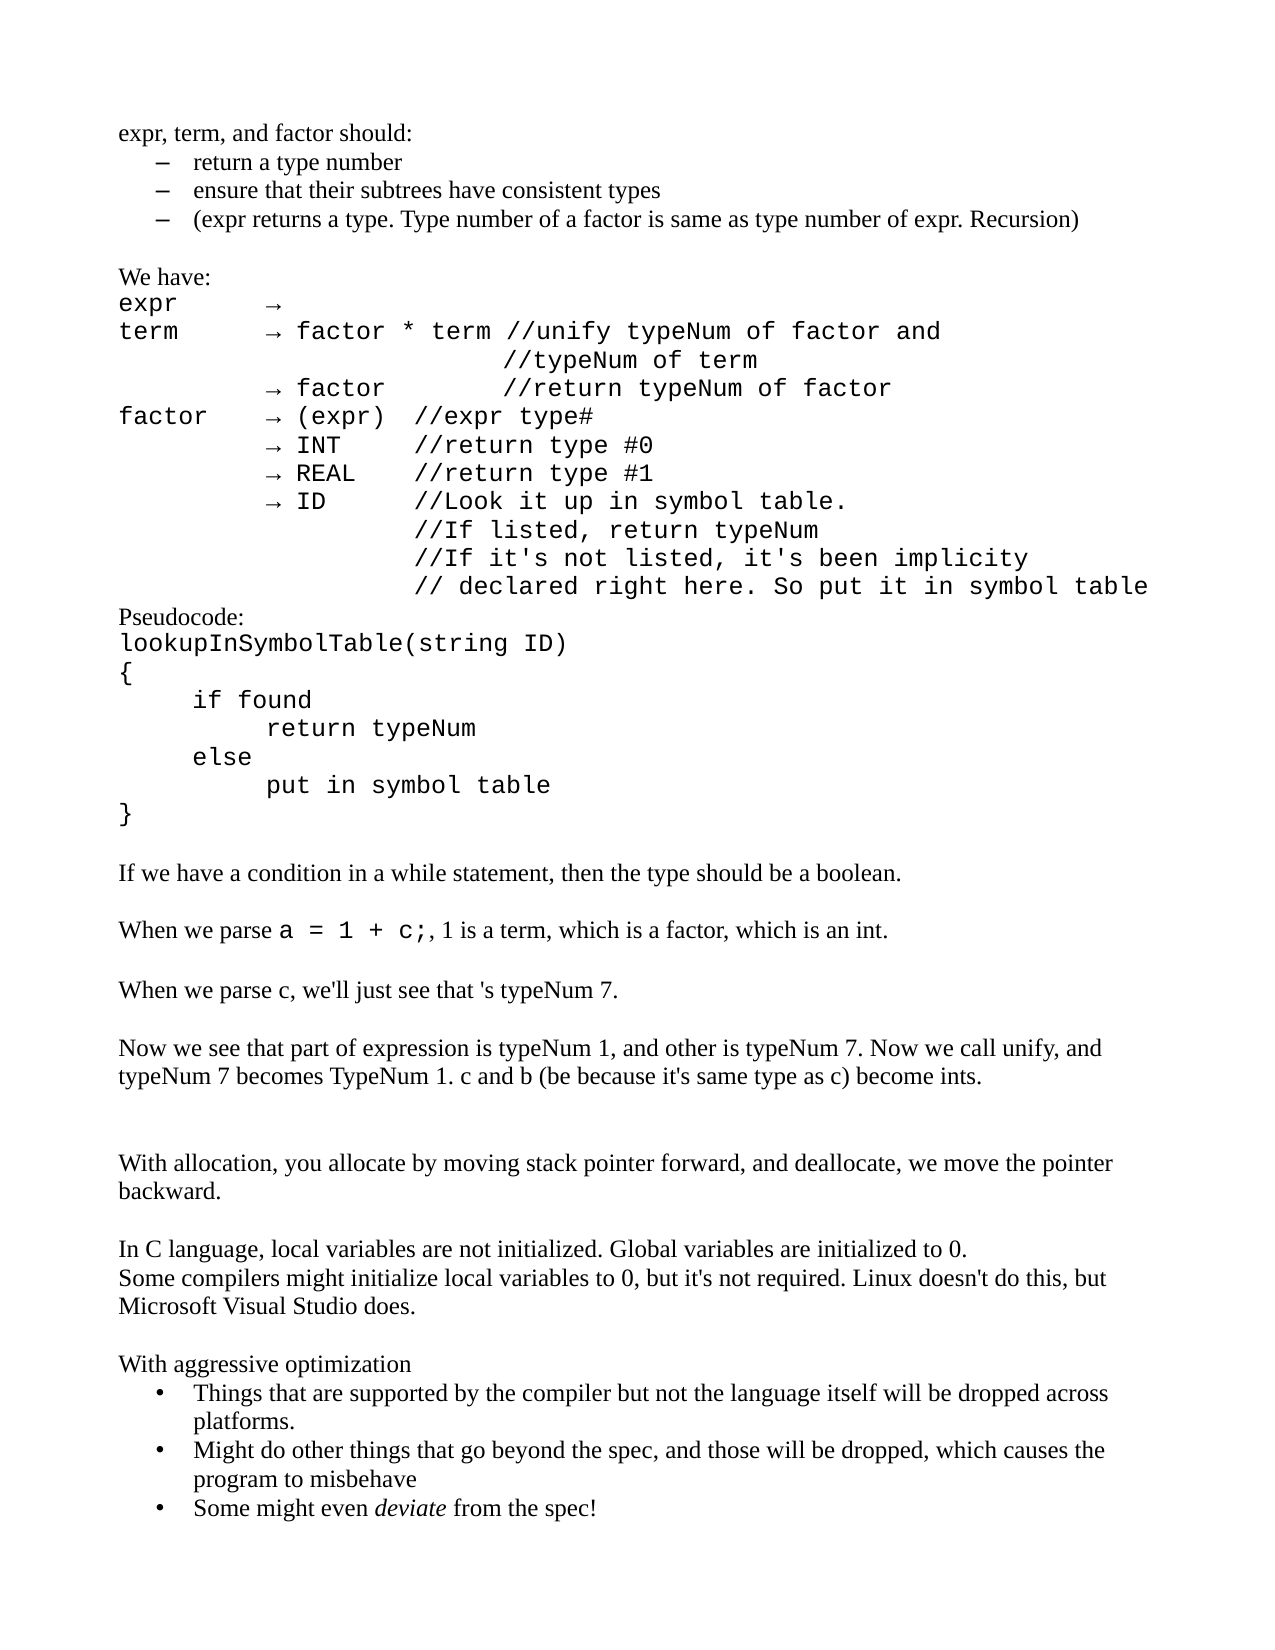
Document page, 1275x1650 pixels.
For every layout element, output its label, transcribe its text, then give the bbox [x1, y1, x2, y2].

text // declared right here. So put it in symbol table [118, 574, 1157, 602]
text Pseudocode: [118, 602, 1157, 631]
text → REAL //return type #1 [118, 461, 1157, 489]
text Some compilers might initialize local variables to 0, but it's not required. Linux doesn't do this, but Microsoft Visual Studio does. [118, 1263, 1157, 1320]
text lookupInSymbolTable(string ID) [118, 631, 1157, 659]
text expr, term, and factor should: [118, 118, 1157, 147]
list return a type number [156, 147, 1157, 176]
text → INT //return type #0 [118, 432, 1157, 461]
text We have: [118, 262, 1157, 291]
text else [118, 744, 1157, 773]
list Might do other things that go beyond the spec, and those will be dropped, which causes the program to misbehave [156, 1435, 1157, 1493]
text } [118, 801, 1157, 829]
text if found [118, 688, 1157, 716]
list Things that are supported by the compiler but not the language itself will be dropped across platforms. [156, 1378, 1157, 1435]
text { [118, 659, 1157, 688]
text If we have a condition in a while statement, then the type should be a boolean. [118, 858, 1157, 887]
list Some might even deviate from the spec! [156, 1493, 1157, 1521]
text → factor //return typeNum of factor [118, 376, 1157, 404]
text In C language, local variables are not initialized. Global variables are initialized to 0. [118, 1234, 1157, 1263]
text return typeNum [118, 716, 1157, 744]
text put in symbol table [118, 773, 1157, 801]
list (expr returns a type. Type number of a factor is same as type number of expr. Recursion) [156, 204, 1157, 233]
text With aggressive optimization [118, 1349, 1157, 1378]
text With allocation, you allocate by moving stack pointer forward, and deallocate, we move the pointer backward. [118, 1148, 1157, 1205]
text expr → [118, 291, 1157, 319]
text factor → (expr) //expr type# [118, 404, 1157, 432]
text //If it's not listed, it's been implicity [118, 546, 1157, 574]
text → ID //Look it up in symbol table. [118, 489, 1157, 517]
text term → factor * term //unify typeNum of factor and [118, 319, 1157, 347]
text When we parse a = 1 + c;, 1 is a term, which is a factor, which is an int. [118, 916, 1157, 946]
text //typeNum of term [118, 347, 1157, 376]
text When we parse c, we'll just see that 's typeNum 7. [118, 975, 1157, 1004]
text Now we see that part of expression is typeNum 1, and other is typeNum 7. Now we call unify, and typeNum 7 becomes TypeNum 1. c and b (be because it's same type as c) become ints. [118, 1033, 1157, 1090]
list ensure that their subtrees have consistent types [156, 176, 1157, 204]
text //If listed, return typeNum [118, 517, 1157, 546]
